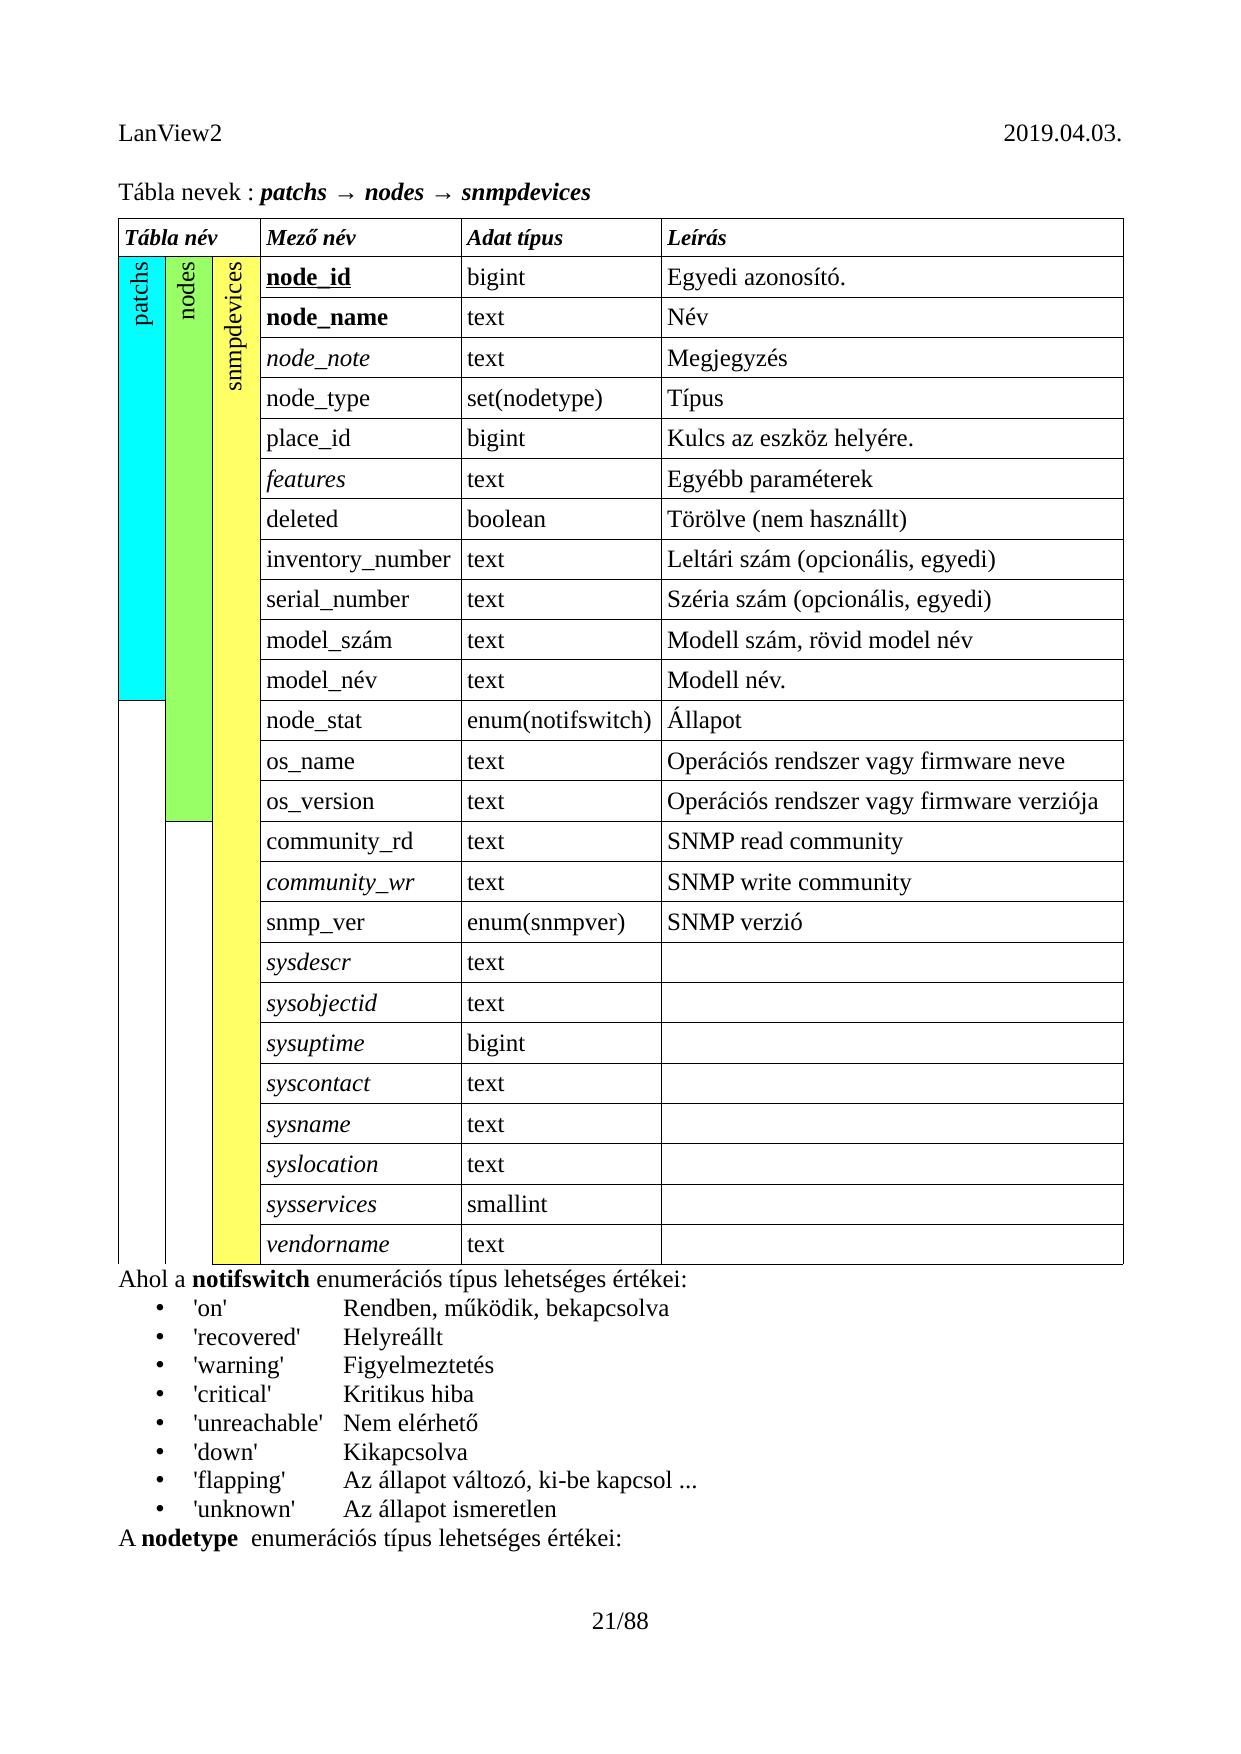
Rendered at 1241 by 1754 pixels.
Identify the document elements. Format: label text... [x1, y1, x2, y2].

table_cell patchs [119, 257, 165, 700]
table_cell text [462, 983, 661, 1022]
text Ahol a notifswitch enumerációs típus lehetséges értékei: [118, 1264, 1122, 1293]
table_cell boolean [462, 499, 661, 538]
list 'warning' Figyelmeztetés [156, 1350, 1122, 1379]
table_cell Modell szám, rövid model név [662, 620, 1123, 659]
text A nodetype enumerációs típus lehetséges értékei: [118, 1523, 1122, 1552]
table_cell text [462, 781, 661, 821]
table_cell community_wr [261, 862, 461, 901]
table_cell model_név [261, 660, 461, 700]
table_cell node_type [261, 378, 461, 417]
table_cell [662, 1023, 1123, 1062]
table_cell sysdescr [261, 943, 461, 982]
table_cell inventory_number [261, 540, 461, 579]
table_cell [662, 943, 1123, 982]
table_cell Állapot [662, 701, 1123, 740]
table_cell [166, 822, 212, 1264]
table_header Adat típus [462, 219, 661, 256]
table_cell SNMP verzió [662, 902, 1123, 942]
table_cell set(nodetype) [462, 378, 661, 417]
table_cell text [462, 822, 661, 861]
table_cell [662, 1185, 1123, 1224]
table_cell Operációs rendszer vagy firmware neve [662, 741, 1123, 780]
table_cell place_id [261, 419, 461, 458]
table_cell SNMP write community [662, 862, 1123, 901]
list 'recovered' Helyreállt [156, 1322, 1122, 1350]
table_cell [662, 983, 1123, 1022]
table_cell bigint [462, 1023, 661, 1062]
table_cell syscontact [261, 1064, 461, 1103]
table_cell text [462, 660, 661, 700]
table_cell Megjegyzés [662, 338, 1123, 377]
table_cell model_szám [261, 620, 461, 659]
text Tábla nevek : patchs → nodes → snmpdevices [118, 177, 1122, 206]
table_cell node_stat [261, 701, 461, 740]
table_cell Egyébb paraméterek [662, 459, 1123, 498]
table_header Mező név [261, 219, 461, 256]
table_cell text [462, 862, 661, 901]
list 'on' Rendben, működik, bekapcsolva [156, 1293, 1122, 1322]
table_cell Név [662, 298, 1123, 337]
table_cell [662, 1104, 1123, 1143]
table_cell text [462, 1064, 661, 1103]
table_cell community_rd [261, 822, 461, 861]
table_cell text [462, 620, 661, 659]
table_cell text [462, 459, 661, 498]
table_cell vendorname [261, 1225, 461, 1264]
table_cell Operációs rendszer vagy firmware verziója [662, 781, 1123, 821]
table_cell [662, 1064, 1123, 1103]
table_cell bigint [462, 419, 661, 458]
table_cell sysservices [261, 1185, 461, 1224]
list 'down' Kikapcsolva [156, 1437, 1122, 1465]
table_cell node_name [261, 298, 461, 337]
table_cell sysname [261, 1104, 461, 1143]
table_cell SNMP read community [662, 822, 1123, 861]
table_cell snmpdevices [213, 257, 260, 1264]
table_cell text [462, 741, 661, 780]
table_cell syslocation [261, 1144, 461, 1183]
table_cell enum(notifswitch) [462, 701, 661, 740]
table_cell [662, 1225, 1123, 1264]
table_cell node_note [261, 338, 461, 377]
list 'critical' Kritikus hiba [156, 1379, 1122, 1408]
table_cell Modell név. [662, 660, 1123, 700]
table_cell Kulcs az eszköz helyére. [662, 419, 1123, 458]
table_cell text [462, 540, 661, 579]
list 'unknown' Az állapot ismeretlen [156, 1494, 1122, 1523]
table_cell snmp_ver [261, 902, 461, 942]
table_cell sysuptime [261, 1023, 461, 1062]
table_cell text [462, 943, 661, 982]
table_cell smallint [462, 1185, 661, 1224]
table_cell features [261, 459, 461, 498]
list 'flapping' Az állapot változó, ki-be kapcsol ... [156, 1465, 1122, 1494]
table_cell text [462, 338, 661, 377]
table_cell Egyedi azonosító. [662, 257, 1123, 297]
table_cell os_version [261, 781, 461, 821]
table_cell text [462, 1144, 661, 1183]
table_cell deleted [261, 499, 461, 538]
table_cell text [462, 1225, 661, 1264]
table_cell Típus [662, 378, 1123, 417]
table_cell enum(snmpver) [462, 902, 661, 942]
list 'unreachable' Nem elérhető [156, 1408, 1122, 1437]
table_cell [119, 701, 165, 1264]
table_cell bigint [462, 257, 661, 297]
table_header Leírás [662, 219, 1123, 256]
table_cell node_id [261, 257, 461, 297]
table_header Tábla név [119, 219, 260, 256]
table_cell Széria szám (opcionális, egyedi) [662, 580, 1123, 619]
table_cell Leltári szám (opcionális, egyedi) [662, 540, 1123, 579]
table_cell os_name [261, 741, 461, 780]
table_cell Törölve (nem használlt) [662, 499, 1123, 538]
table_cell [662, 1144, 1123, 1183]
table_cell text [462, 580, 661, 619]
table_cell text [462, 298, 661, 337]
table_cell sysobjectid [261, 983, 461, 1022]
table_cell nodes [166, 257, 212, 821]
table_cell serial_number [261, 580, 461, 619]
table_cell text [462, 1104, 661, 1143]
